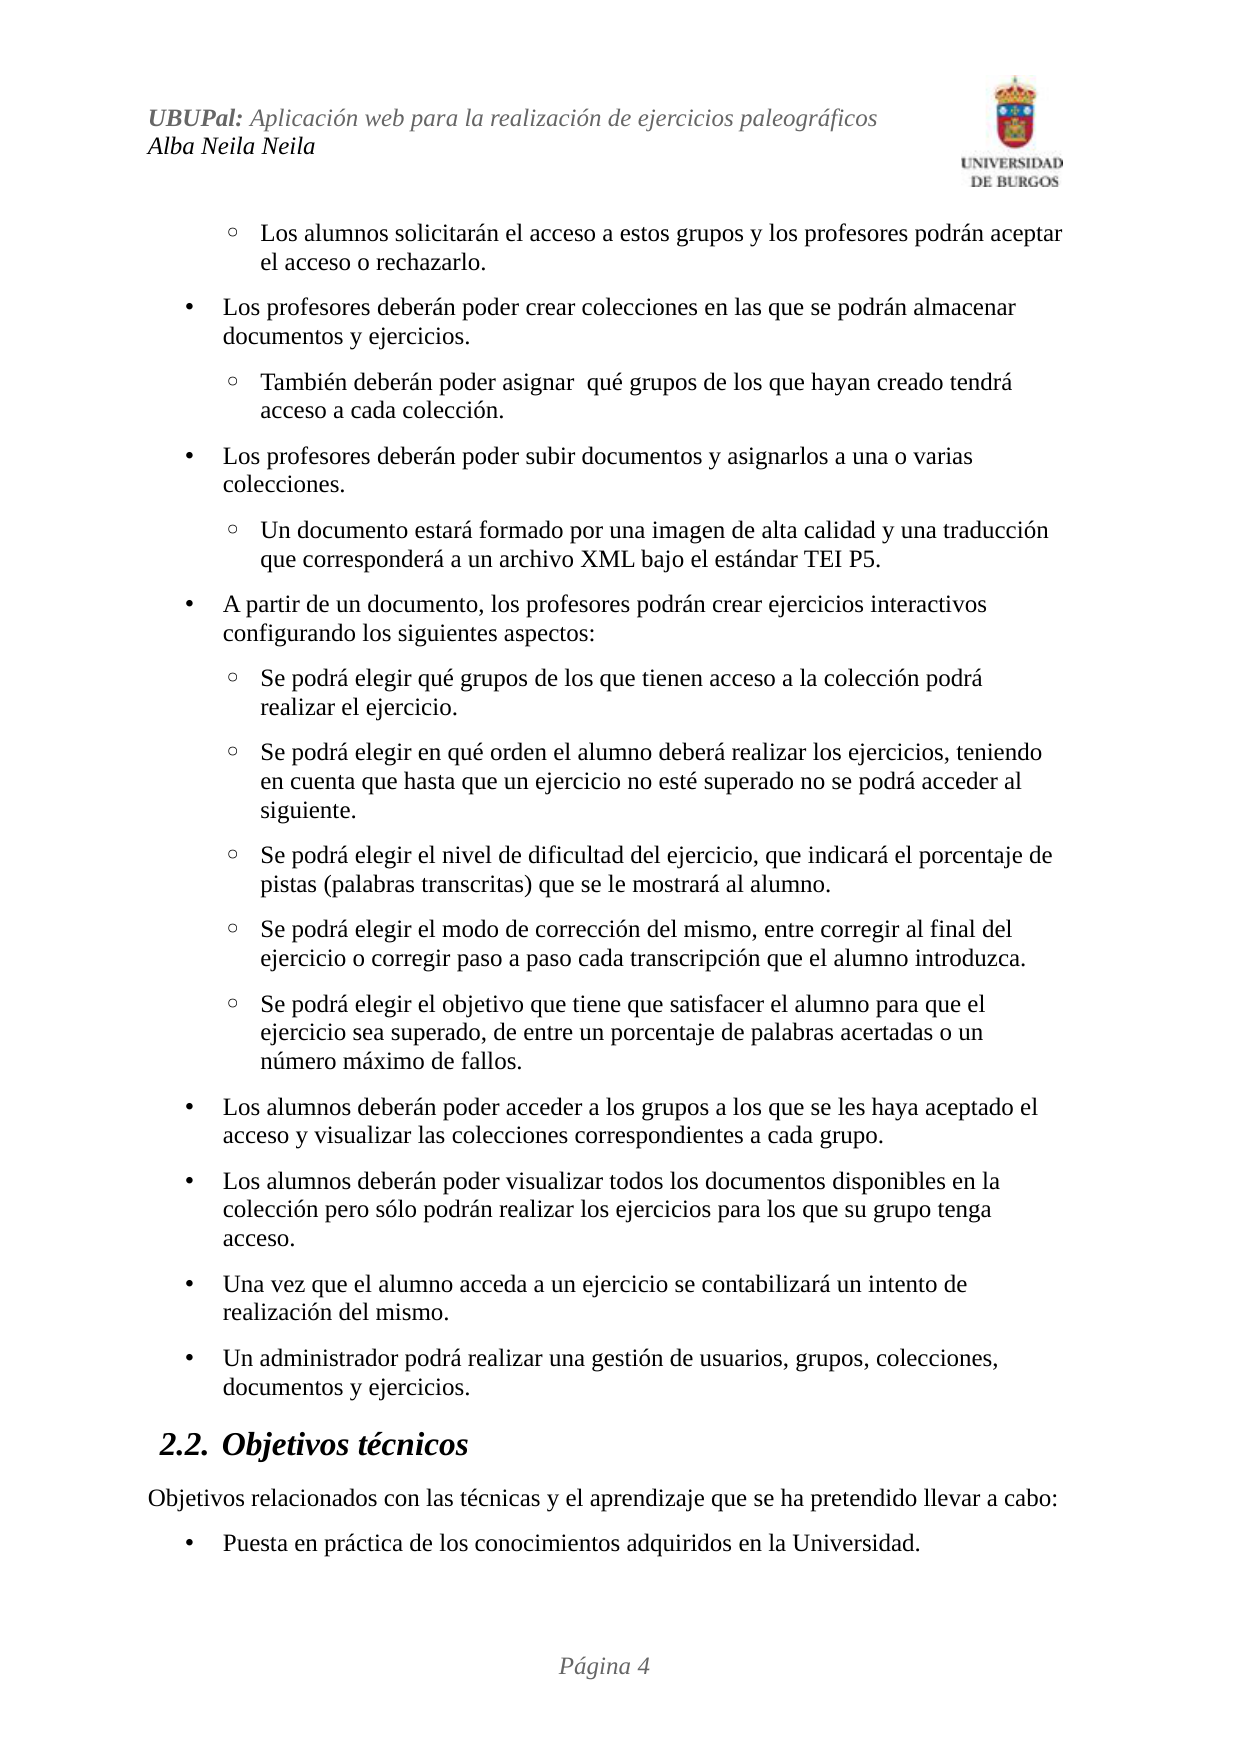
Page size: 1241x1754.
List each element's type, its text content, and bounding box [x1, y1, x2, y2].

list A partir de un documento, los profesores podrán crear ejercicios interactivos configurando los siguientes aspectos: [185, 589, 1063, 647]
list Una vez que el alumno acceda a un ejercicio se contabilizará un intento de realización del mismo. [185, 1269, 1063, 1326]
list Los profesores deberán poder crear colecciones en las que se podrán almacenar documentos y ejercicios. [185, 292, 1063, 350]
list Los alumnos deberán poder acceder a los grupos a los que se les haya aceptado el acceso y visualizar las colecciones correspondientes a cada grupo. [185, 1092, 1063, 1149]
list Un administrador podrá realizar una gestión de usuarios, grupos, colecciones, documentos y ejercicios. [185, 1343, 1063, 1400]
subtitle Objetivos técnicos [159, 1424, 1063, 1462]
list Los profesores deberán poder subir documentos y asignarlos a una o varias colecciones. [185, 441, 1063, 498]
text Objetivos relacionados con las técnicas y el aprendizaje que se ha pretendido llevar a cabo: [148, 1483, 1063, 1512]
picture [961, 75, 1063, 187]
list También deberán poder asignar qué grupos de los que hayan creado tendrá acceso a cada colección. [223, 367, 1063, 424]
list Los alumnos deberán poder visualizar todos los documentos disponibles en la colección pero sólo podrán realizar los ejercicios para los que su grupo tenga acceso. [185, 1166, 1063, 1252]
list Se podrá elegir el modo de corrección del mismo, entre corregir al final del ejercicio o corregir paso a paso cada transcripción que el alumno introduzca. [223, 914, 1063, 972]
list Los alumnos solicitarán el acceso a estos grupos y los profesores podrán aceptar el acceso o rechazarlo. [223, 218, 1063, 276]
list Se podrá elegir en qué orden el alumno deberá realizar los ejercicios, teniendo en cuenta que hasta que un ejercicio no esté superado no se podrá acceder al siguiente. [223, 737, 1063, 824]
list Un documento estará formado por una imagen de alta calidad y una traducción que corresponderá a un archivo XML bajo el estándar TEI P5. [223, 515, 1063, 572]
list Se podrá elegir qué grupos de los que tienen acceso a la colección podrá realizar el ejercicio. [223, 663, 1063, 721]
list Puesta en práctica de los conocimientos adquiridos en la Universidad. [185, 1528, 1063, 1557]
list Se podrá elegir el objetivo que tiene que satisfacer el alumno para que el ejercicio sea superado, de entre un porcentaje de palabras acertadas o un número máximo de fallos. [223, 989, 1063, 1075]
list Se podrá elegir el nivel de dificultad del ejercicio, que indicará el porcentaje de pistas (palabras transcritas) que se le mostrará al alumno. [223, 840, 1063, 898]
